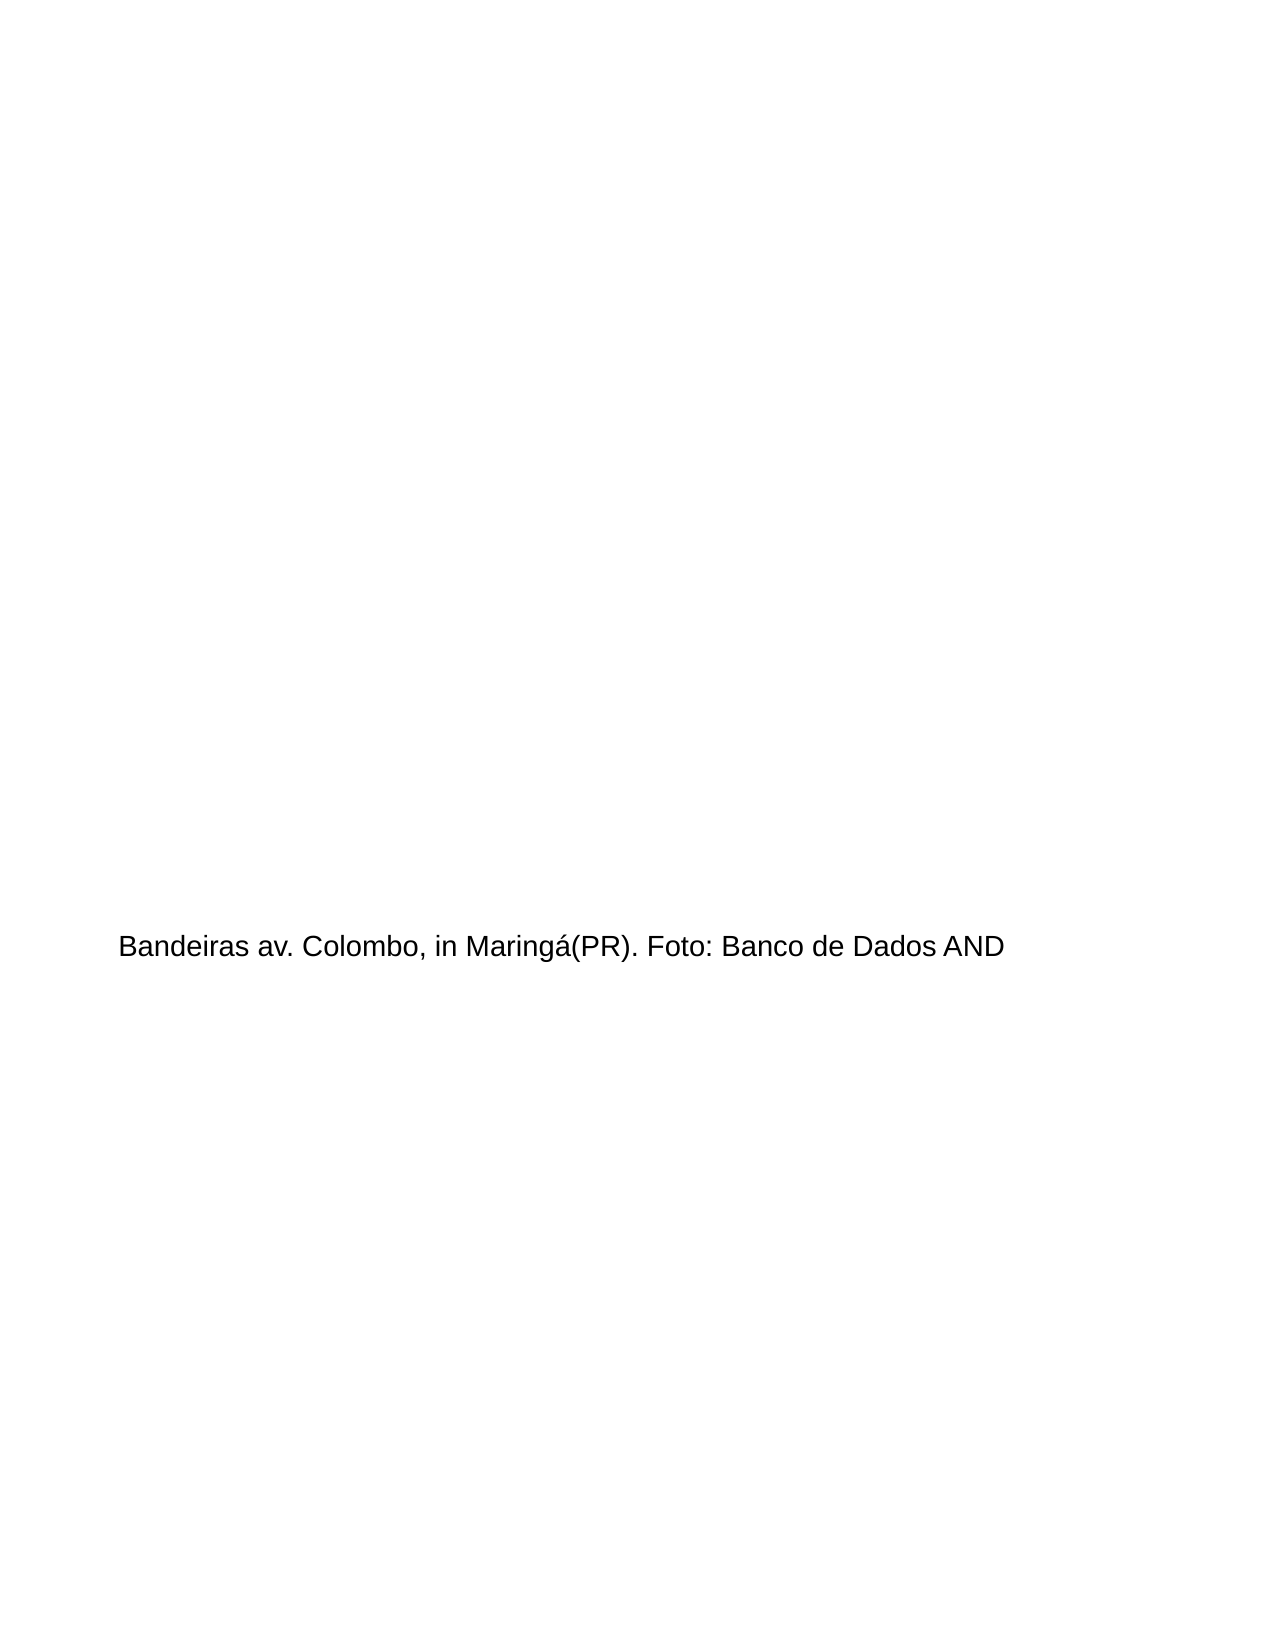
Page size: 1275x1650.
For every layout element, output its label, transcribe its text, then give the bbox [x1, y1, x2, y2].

text Bandeiras av. Colombo, in Maringá(PR). Foto: Banco de Dados AND [118, 118, 1157, 963]
